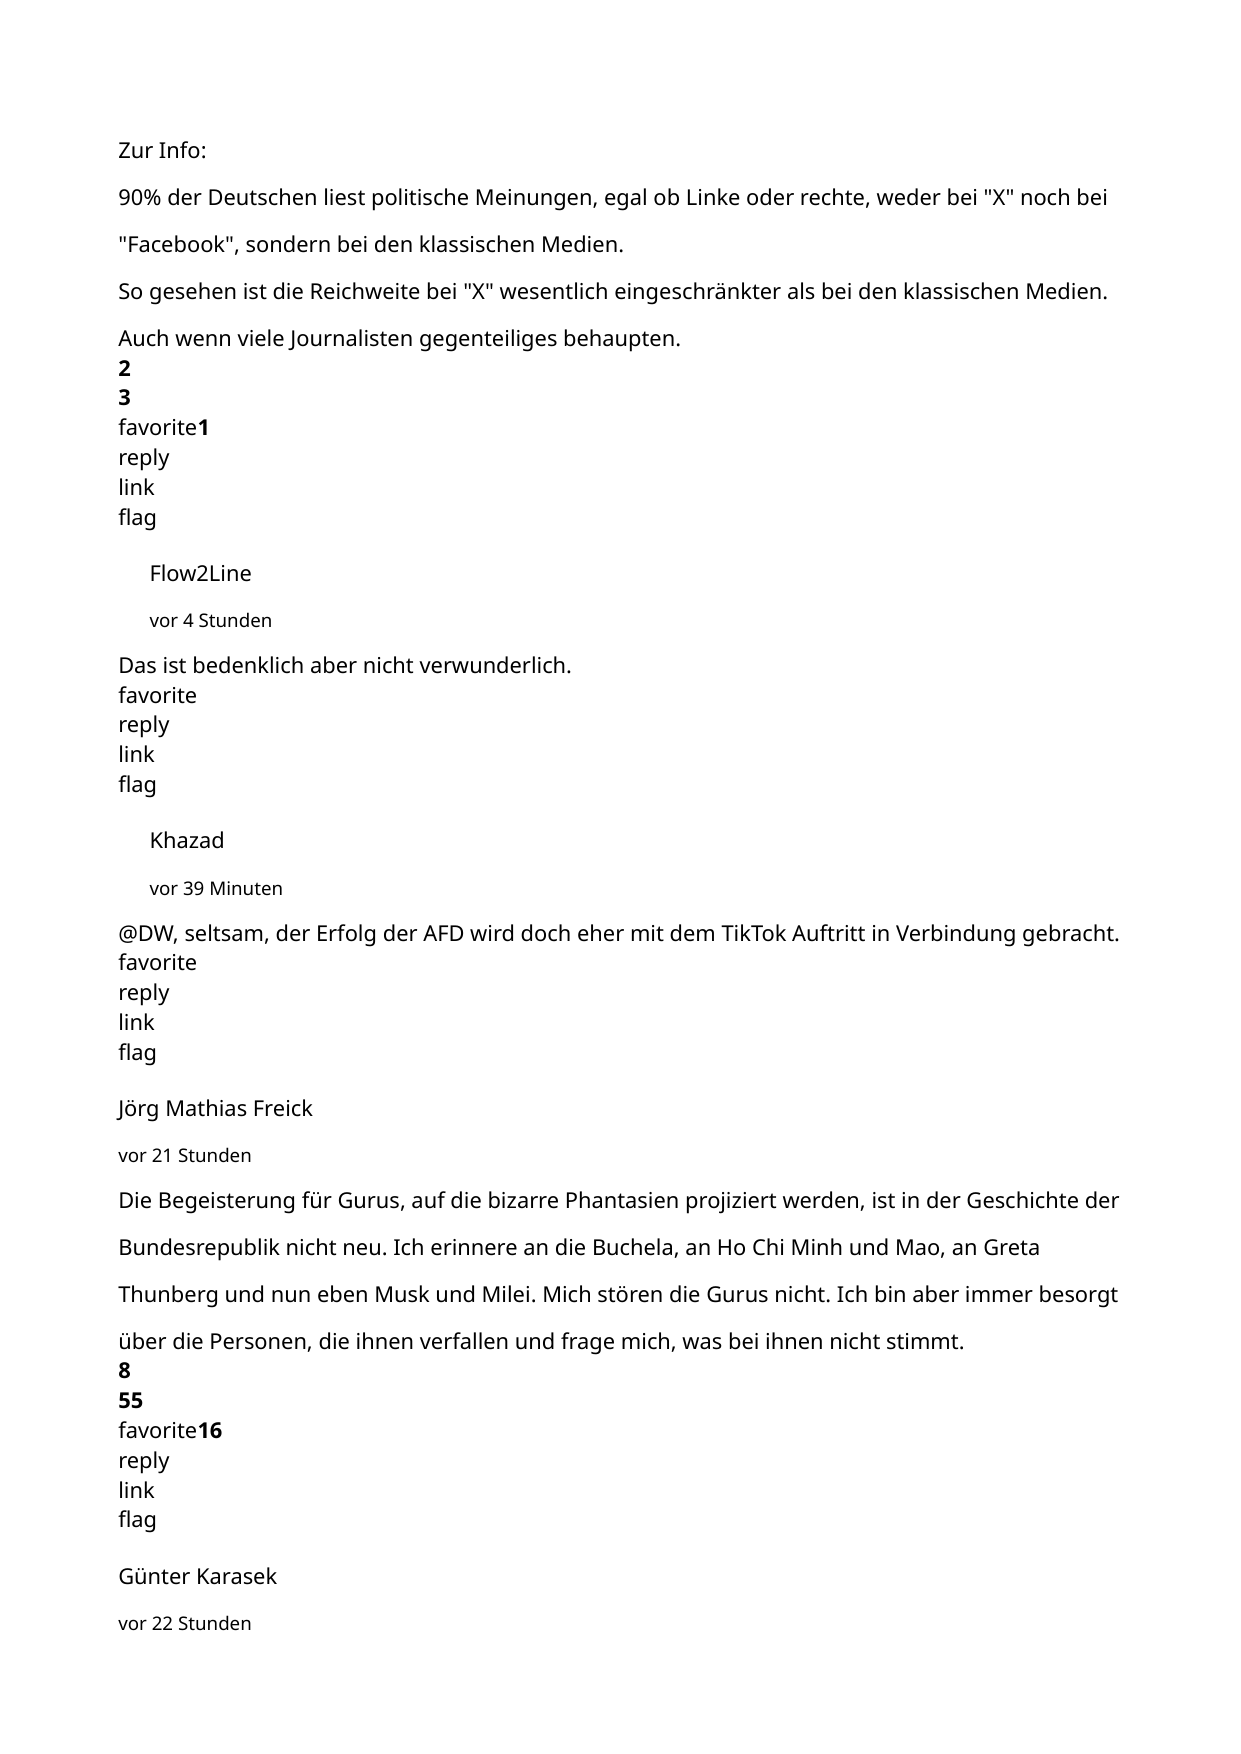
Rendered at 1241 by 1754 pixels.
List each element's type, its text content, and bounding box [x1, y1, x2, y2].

text @DW, seltsam, der Erfolg der AFD wird doch eher mit dem TikTok Auftritt in Verbindung gebracht. [118, 900, 1122, 947]
text Jörg Mathias Freick [118, 1082, 1114, 1123]
text favorite16 [118, 1415, 1122, 1445]
text Khazad [149, 814, 1114, 855]
text reply [118, 442, 1122, 472]
text vor 21 Stunden [118, 1138, 1122, 1168]
text reply [118, 1445, 1122, 1475]
text flag [118, 1504, 1122, 1534]
text link [118, 739, 1122, 769]
text Günter Karasek [118, 1550, 1114, 1591]
text Das ist bedenklich aber nicht verwunderlich. [118, 633, 1122, 680]
text vor 4 Stunden [149, 603, 1122, 633]
text reply [118, 709, 1122, 739]
text flag [118, 501, 1122, 531]
text favorite1 [118, 412, 1122, 442]
text link [118, 472, 1122, 501]
text link [118, 1475, 1122, 1504]
text reply [118, 977, 1122, 1007]
text flag [118, 1037, 1122, 1066]
text 8 [118, 1356, 1122, 1385]
text Die Begeisterung für Gurus, auf die bizarre Phantasien projiziert werden, ist in der Geschichte der Bundesrepublik nicht neu. Ich erinnere an die Buchela, an Ho Chi Minh und Mao, an Greta Thunberg und nun eben Musk und Milei. Mich stören die Gurus nicht. Ich bin aber immer besorgt über die Personen, die ihnen verfallen und frage mich, was bei ihnen nicht stimmt. [118, 1168, 1122, 1356]
text favorite [118, 680, 1122, 709]
text vor 39 Minuten [149, 871, 1122, 900]
text vor 22 Stunden [118, 1606, 1122, 1636]
text Zur Info: 90% der Deutschen liest politische Meinungen, egal ob Linke oder rechte, weder bei "X" noch bei "Facebook", sondern bei den klassischen Medien. So gesehen ist die Reichweite bei "X" wesentlich eingeschränkter als bei den klassischen Medien. Auch wenn viele Journalisten gegenteiliges behaupten. [118, 118, 1122, 352]
text 55 [118, 1385, 1122, 1415]
text link [118, 1007, 1122, 1037]
text 3 [118, 382, 1122, 412]
text Flow2Line [149, 547, 1114, 587]
text favorite [118, 947, 1122, 977]
text 2 [118, 352, 1122, 382]
text flag [118, 769, 1122, 799]
